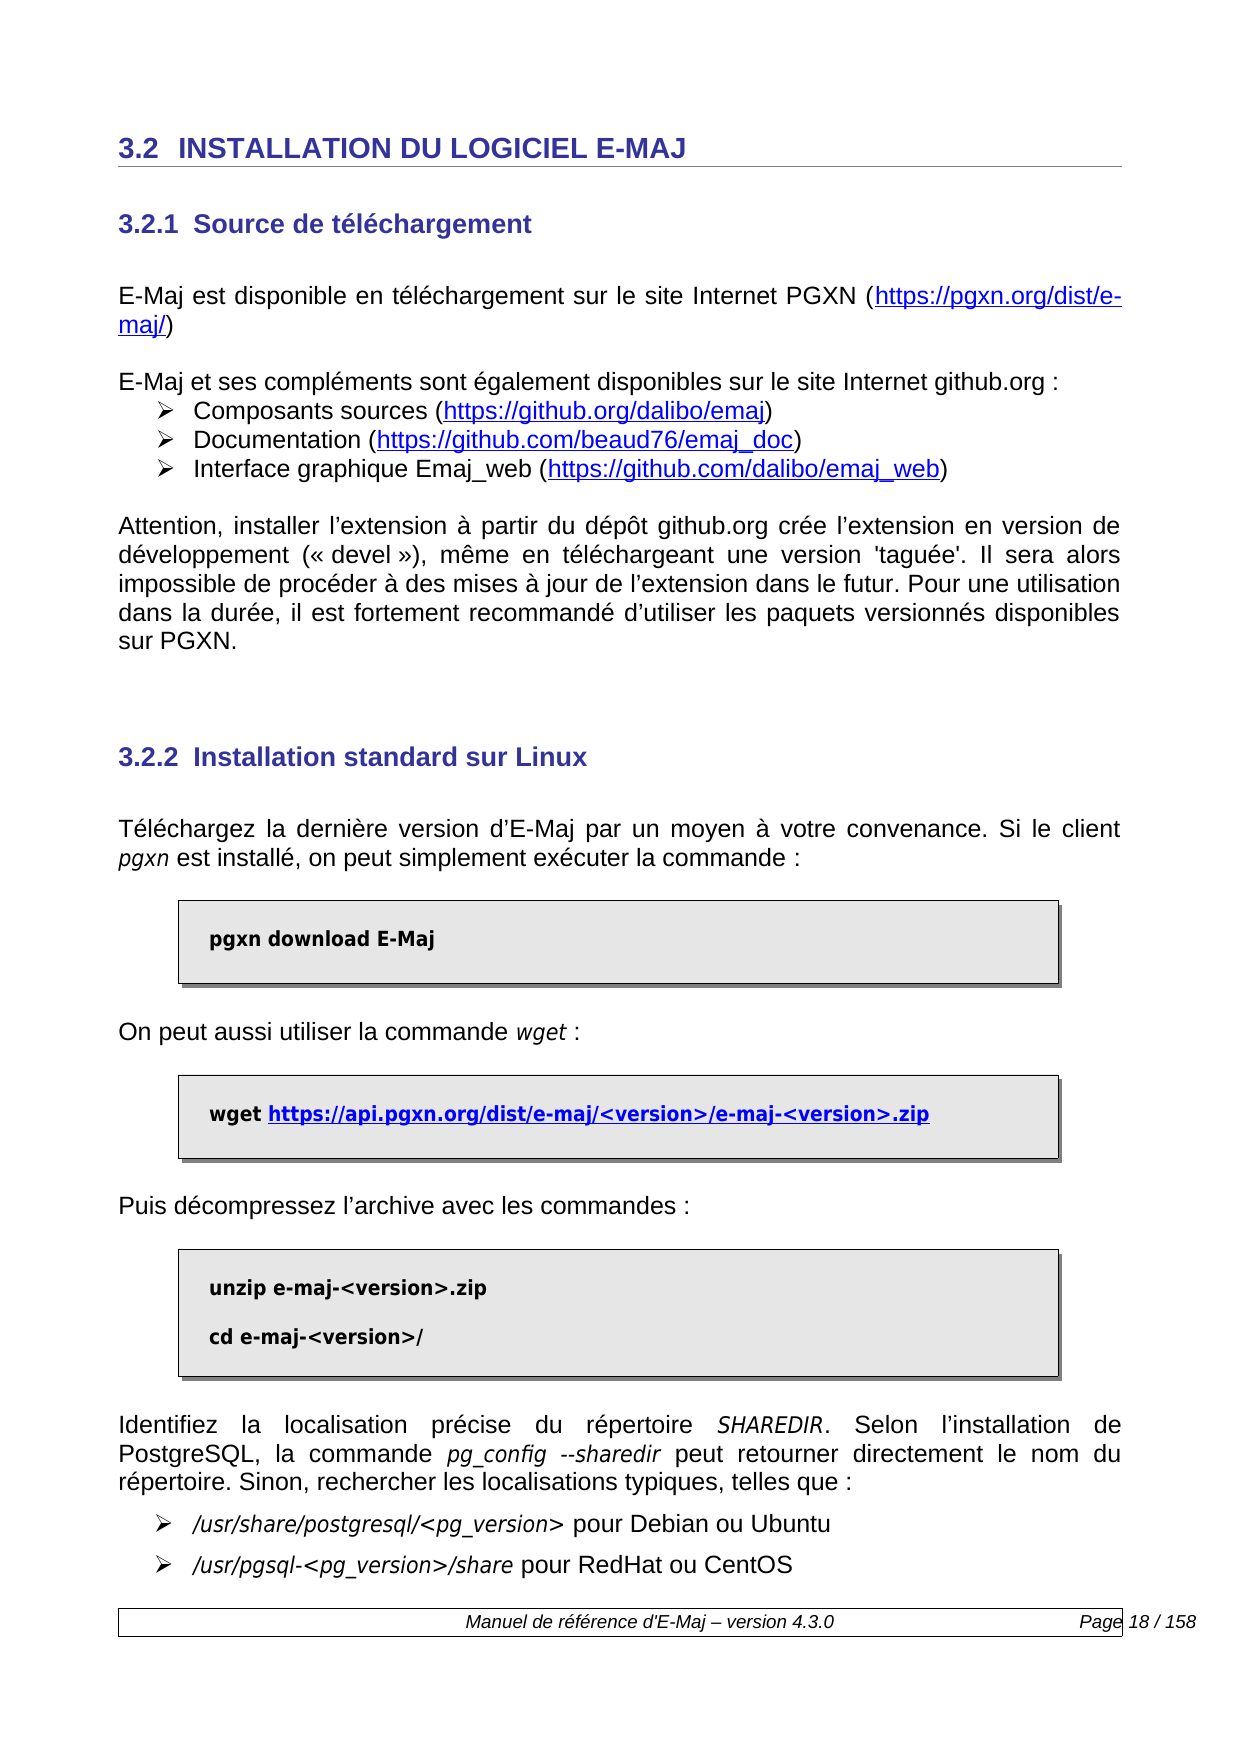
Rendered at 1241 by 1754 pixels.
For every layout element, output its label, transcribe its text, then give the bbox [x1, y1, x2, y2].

text pgxn download E-Maj [179, 924, 1058, 949]
list /usr/share/postgresql/<pg_version> pour Debian ou Ubuntu [118, 1509, 1122, 1537]
list Composants sources (https://github.org/dalibo/emaj) [156, 396, 1122, 425]
list Documentation (https://github.com/beaud76/emaj_doc) [156, 425, 1122, 454]
text wget https://api.pgxn.org/dist/e-maj/<version>/e-maj-<version>.zip [179, 1099, 1058, 1123]
text Puis décompressez l’archive avec les commandes : [118, 1191, 1122, 1220]
text Téléchargez la dernière version d’E-Maj par un moyen à votre convenance. Si le client pgxn est installé, on peut simplement exécuter la commande : [118, 814, 1122, 871]
subtitle Installation du logiciel E-Maj [118, 131, 1122, 166]
text E-Maj et ses compléments sont également disponibles sur le site Internet github.org : [118, 367, 1122, 396]
text unzip e-maj-<version>.zip [179, 1273, 1058, 1297]
list /usr/pgsql-<pg_version>/share pour RedHat ou CentOS [118, 1550, 1122, 1579]
text On peut aussi utiliser la commande wget : [118, 1017, 1122, 1046]
text Attention, installer l’extension à partir du dépôt github.org crée l’extension en version de développement (« devel »), même en téléchargeant une version 'taguée'. Il sera alors impossible de procéder à des mises à jour de l’extension dans le futur. Pour une utilisation dans la durée, il est fortement recommandé d’utiliser les paquets versionnés disponibles sur PGXN. [118, 511, 1122, 655]
text E-Maj est disponible en téléchargement sur le site Internet PGXN (https://pgxn.org/dist/e-maj/) [118, 281, 1122, 338]
list Identifiez la localisation précise du répertoire SHAREDIR. Selon l’installation de PostgreSQL, la commande pg_config --sharedir peut retourner directement le nom du répertoire. Sinon, rechercher les localisations typiques, telles que : [118, 1410, 1122, 1496]
subtitle Installation standard sur Linux [118, 741, 1122, 773]
text cd e-maj-<version>/ [179, 1322, 1058, 1346]
subtitle Source de téléchargement [118, 208, 1122, 240]
list Interface graphique Emaj_web (https://github.com/dalibo/emaj_web) [156, 454, 1122, 483]
